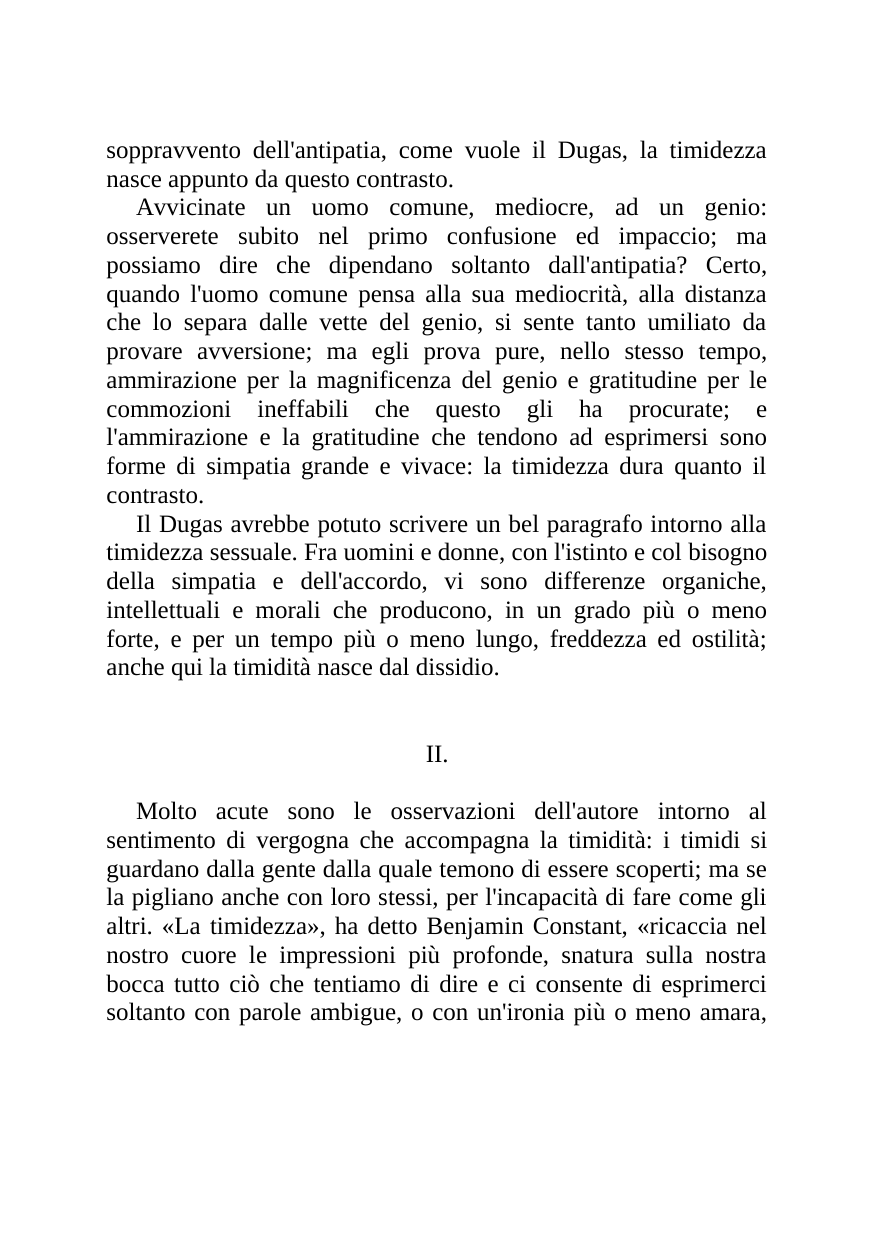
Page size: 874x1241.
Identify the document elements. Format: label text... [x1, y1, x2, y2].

text Molto acute sono le osservazioni dell'autore intorno al sentimento di vergogna che accompagna la timidità: i timidi si guardano dalla gente dalla quale temono di essere scoperti; ma se la pigliano anche con loro stessi, per l'incapacità di fare come gli altri. «La timidezza», ha detto Benjamin Constant, «ricaccia nel nostro cuore le impressioni più profonde, snatura sulla nostra bocca tutto ciò che tentiamo di dire e ci consente di esprimerci soltanto con parole ambigue, o con un'ironia più o meno amara, [106, 796, 768, 1026]
text Il Dugas avrebbe potuto scrivere un bel paragrafo intorno alla timidezza sessuale. Fra uomini e donne, con l'istinto e col bisogno della simpatia e dell'accordo, vi sono differenze organiche, intellettuali e morali che producono, in un grado più o meno forte, e per un tempo più o meno lungo, freddezza ed ostilità; anche qui la timidità nasce dal dissidio. [106, 509, 768, 681]
text II. [106, 739, 768, 767]
text soppravvento dell'antipatia, come vuole il Dugas, la timidezza nasce appunto da questo contrasto. [106, 135, 768, 192]
text Avvicinate un uomo comune, mediocre, ad un genio: osserverete subito nel primo confusione ed impaccio; ma possiamo dire che dipendano soltanto dall'antipatia? Certo, quando l'uomo comune pensa alla sua mediocrità, alla distanza che lo separa dalle vette del genio, si sente tanto umiliato da provare avversione; ma egli prova pure, nello stesso tempo, ammirazione per la magnificenza del genio e gratitudine per le commozioni ineffabili che questo gli ha procurate; e l'ammirazione e la gratitudine che tendono ad esprimersi sono forme di simpatia grande e vivace: la timidezza dura quanto il contrasto. [106, 192, 768, 509]
